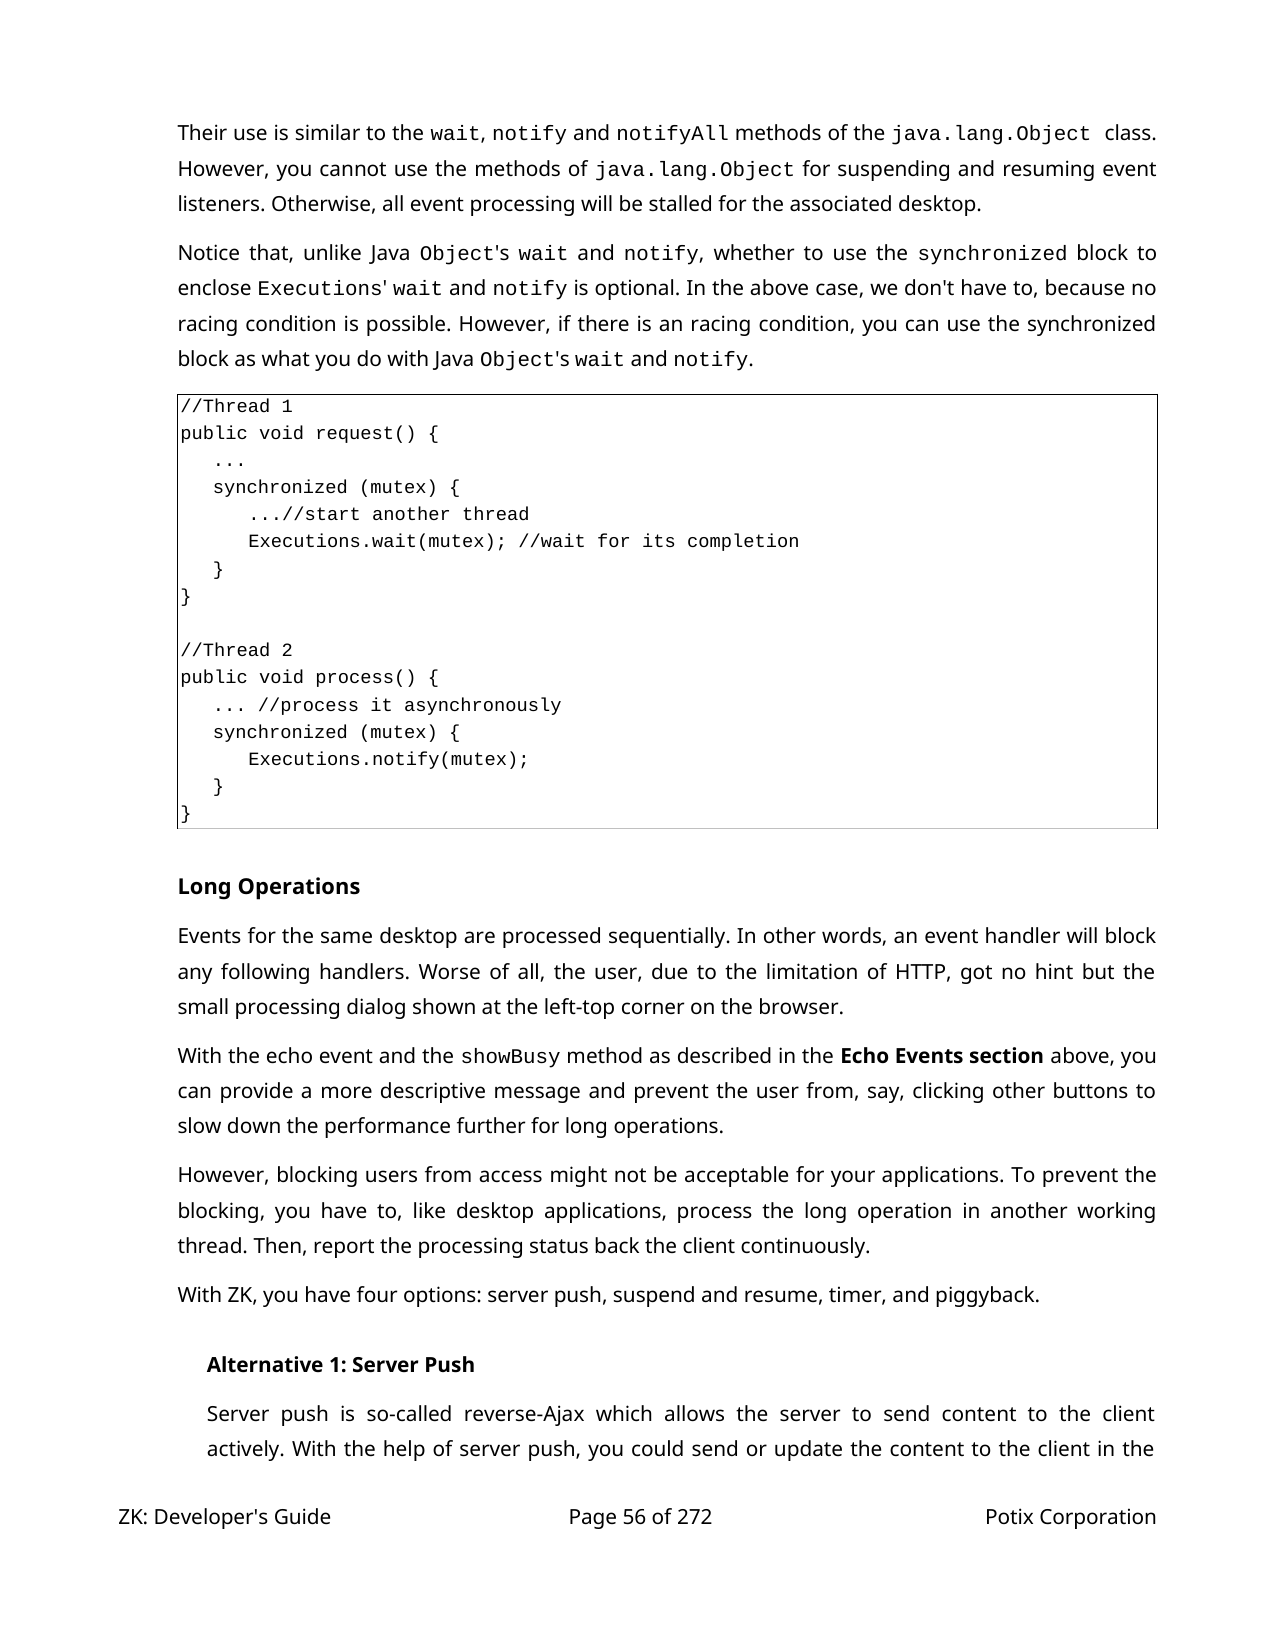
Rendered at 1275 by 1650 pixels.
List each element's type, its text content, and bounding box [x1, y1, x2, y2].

text ...//start another thread [178, 502, 1157, 526]
text Executions.wait(mutex); //wait for its completion [178, 529, 1157, 554]
text Server push is so-called reverse-Ajax which allows the server to send content to the client actively. With the help of server push, you could send or update the content to the client in the [207, 1399, 1157, 1463]
text ... //process it asynchronously [178, 692, 1157, 717]
text } [178, 584, 1157, 608]
text //Thread 1 [178, 395, 1157, 418]
text //Thread 2 [178, 638, 1157, 662]
text Events for the same desktop are processed sequentially. In other words, an event handler will block any following handlers. Worse of all, the user, due to the limitation of HTTP, got no hint but the small processing dialog shown at the left-top corner on the browser. [177, 922, 1157, 1020]
text } [178, 557, 1157, 581]
text ... [178, 448, 1157, 472]
text } [178, 801, 1157, 828]
text Executions.notify(mutex); [178, 747, 1157, 771]
text } [178, 774, 1157, 798]
subtitle Long Operations [177, 871, 1157, 901]
text Their use is similar to the wait, notify and notifyAll methods of the java.lang.Object class. However, you cannot use the methods of java.lang.Object for suspending and resuming event listeners. Otherwise, all event processing will be stalled for the associated desktop. [177, 118, 1157, 217]
text With ZK, you have four options: server push, suspend and resume, timer, and piggyback. [177, 1280, 1157, 1308]
text With the echo event and the showBusy method as described in the Echo Events section above, you can provide a more descriptive message and prevent the user from, say, clicking other buttons to slow down the performance further for long operations. [177, 1041, 1157, 1140]
text public void request() { [178, 421, 1157, 445]
text Notice that, unlike Java Object's wait and notify, whether to use the synchronized block to enclose Executions' wait and notify is optional. In the above case, we don't have to, because no racing condition is possible. However, if there is an racing condition, you can use the synchronized block as what you do with Java Object's wait and notify. [177, 238, 1157, 373]
text public void process() { [178, 665, 1157, 689]
subtitle Alternative 1: Server Push [207, 1351, 1157, 1379]
text synchronized (mutex) { [178, 475, 1157, 499]
text However, blocking users from access might not be acceptable for your applications. To prevent the blocking, you have to, like desktop applications, process the long operation in another working thread. Then, report the processing status back the client continuously. [177, 1161, 1157, 1259]
text synchronized (mutex) { [178, 720, 1157, 744]
